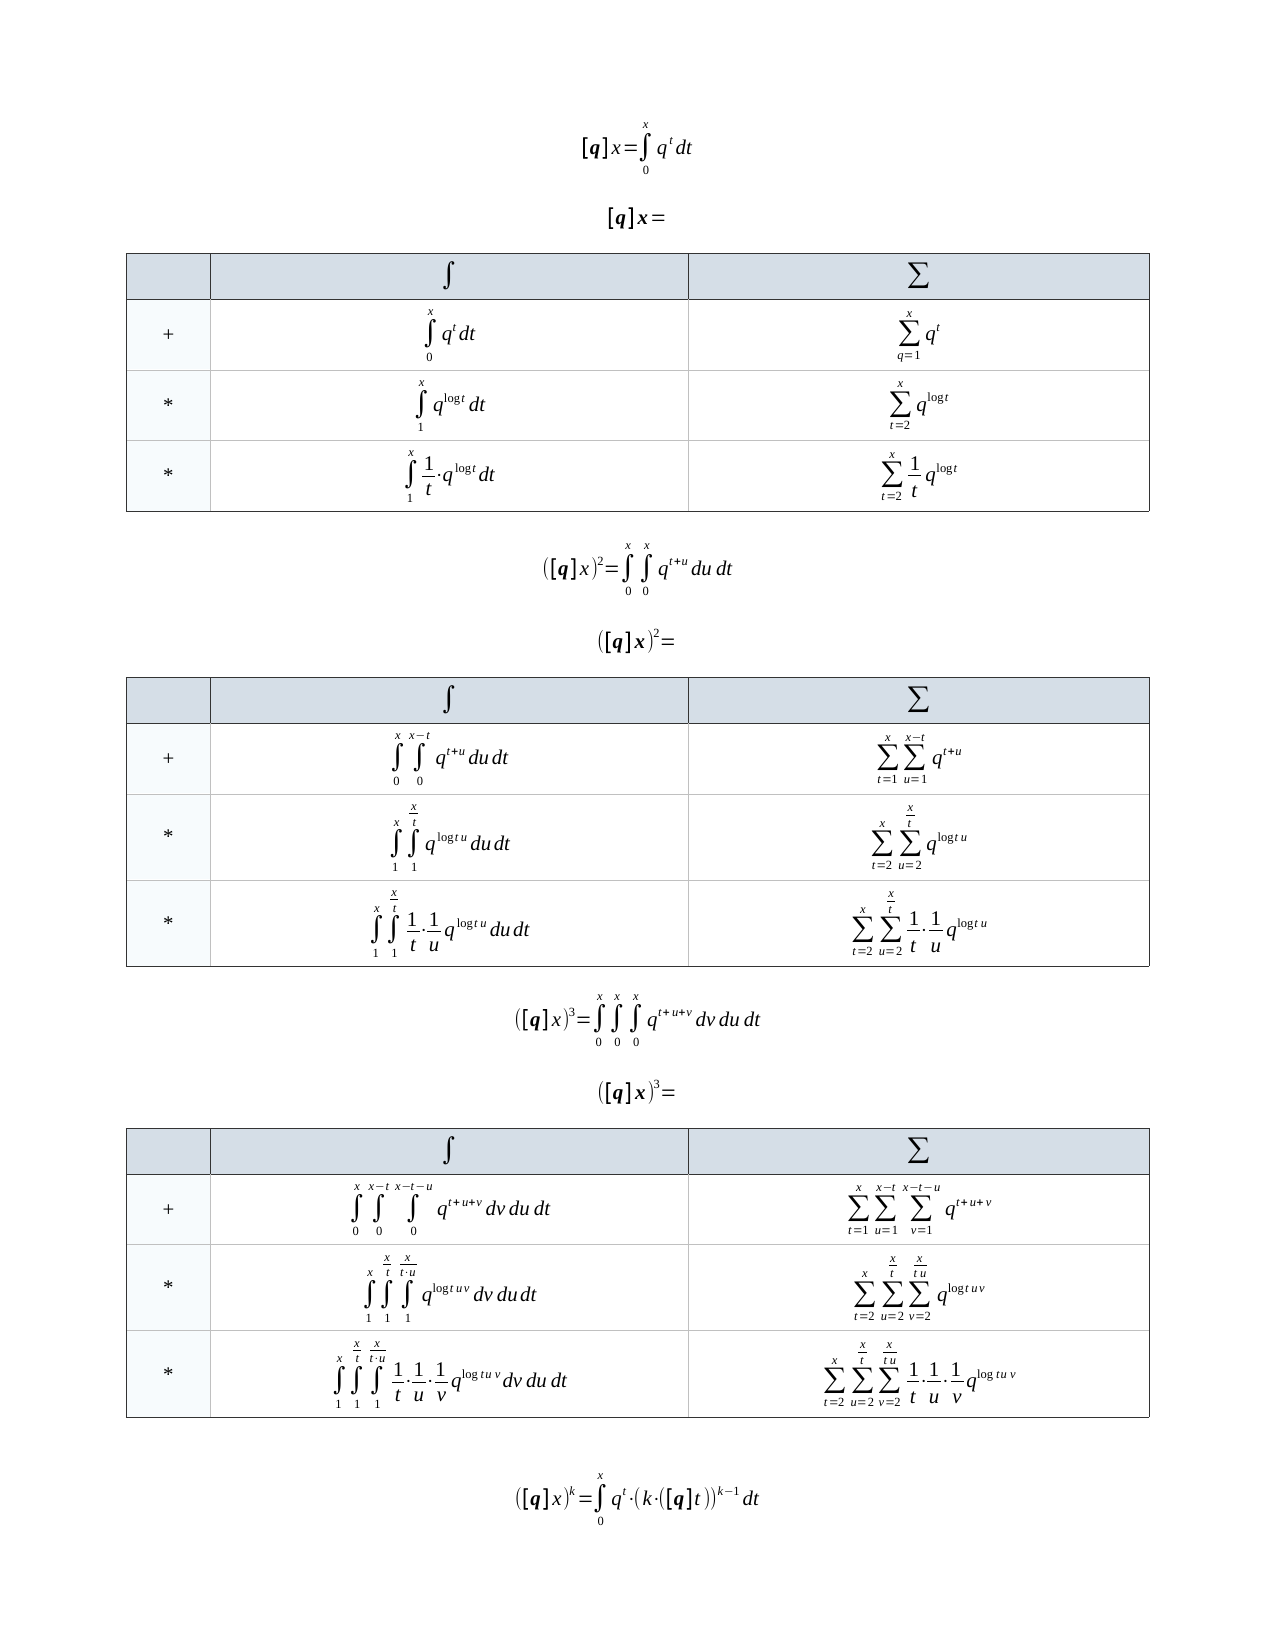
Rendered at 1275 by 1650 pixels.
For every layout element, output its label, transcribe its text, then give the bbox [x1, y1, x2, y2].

table_cell [689, 441, 1149, 511]
table_cell [689, 724, 1149, 793]
table_cell [211, 371, 688, 440]
table_cell + [127, 1175, 210, 1244]
table_cell [689, 1245, 1149, 1330]
table_cell [211, 1245, 688, 1330]
table_header [689, 1129, 1149, 1174]
table_header [211, 254, 688, 299]
table_cell * [127, 1331, 210, 1417]
table_cell * [127, 881, 210, 966]
table_cell * [127, 371, 210, 440]
table_cell * [127, 795, 210, 879]
table_cell * [127, 441, 210, 511]
table_header [689, 678, 1149, 723]
table_cell [211, 441, 688, 511]
table_header [127, 678, 210, 723]
table_cell [211, 881, 688, 966]
table_cell [689, 881, 1149, 966]
table_header [211, 678, 688, 723]
table_cell [211, 795, 688, 879]
table_cell + [127, 300, 210, 369]
table_cell [211, 1331, 688, 1417]
table_cell [689, 300, 1149, 369]
table_cell [689, 1331, 1149, 1417]
table_header [127, 1129, 210, 1174]
table_cell [211, 724, 688, 793]
table_cell * [127, 1245, 210, 1330]
table_header [211, 1129, 688, 1174]
table_header [689, 254, 1149, 299]
table_cell [211, 1175, 688, 1244]
table_cell [211, 300, 688, 369]
table_cell [689, 795, 1149, 879]
table_cell [689, 1175, 1149, 1244]
table_header [127, 254, 210, 299]
table_cell + [127, 724, 210, 793]
table_cell [689, 371, 1149, 440]
